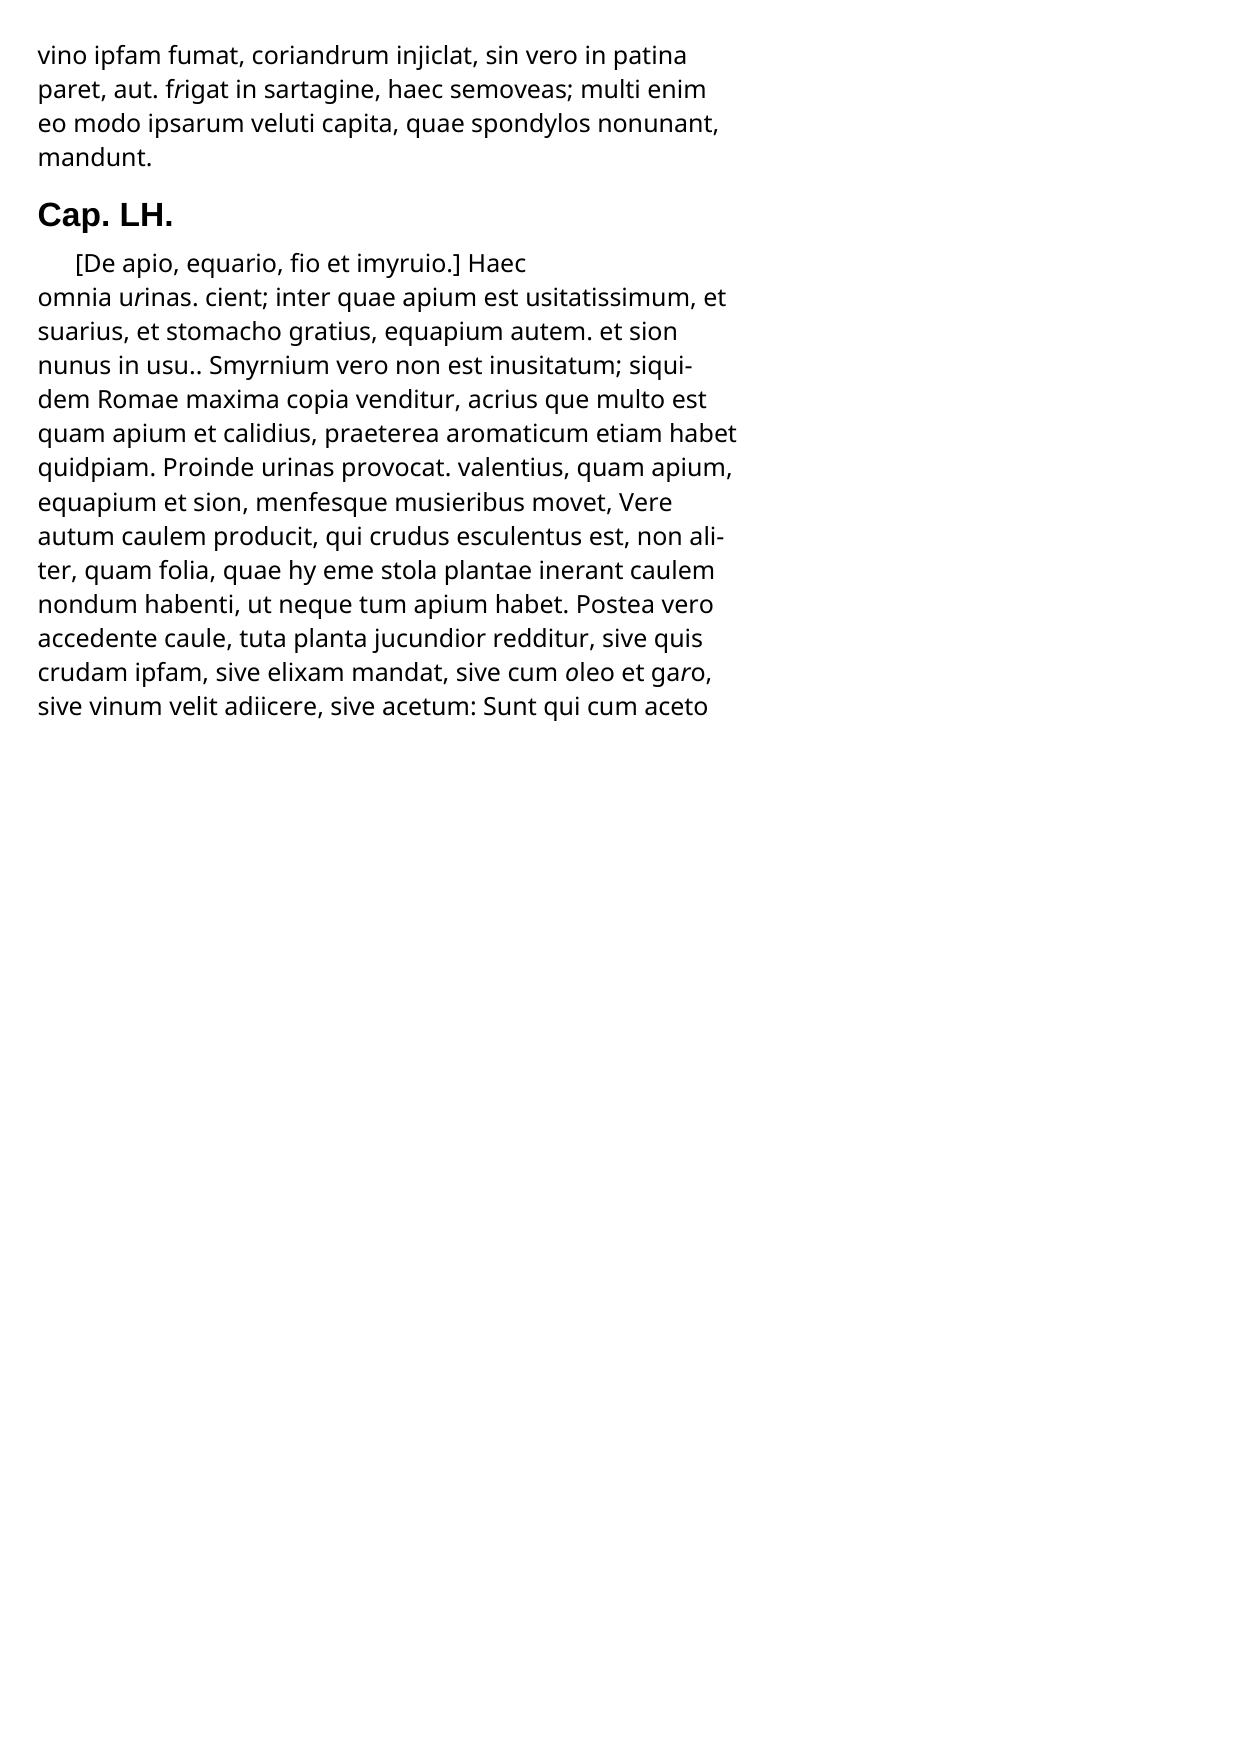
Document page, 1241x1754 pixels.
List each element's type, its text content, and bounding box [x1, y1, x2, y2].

text [De apio, equario, fio et imyruio.] Haec omnia urinas. cient; inter quae apium est usitatissimum, et suarius, et stomacho gratius, equapium autem. et sion nunus in usu.. Smyrnium vero non est inusitatum; siqui- dem Romae maxima copia venditur, acrius que multo est quam apium et calidius, praeterea aromaticum etiam habet quidpiam. Proinde urinas provocat. valentius, quam apium, equapium et sion, menfesque musieribus movet, Vere autum caulem producit, qui crudus esculentus est, non ali- ter, quam folia, quae hy eme stola plantae inerant caulem nondum habenti, ut neque tum apium habet. Postea vero accedente caule, tuta planta jucundior redditur, sive quis crudam ipfam, sive elixam mandat, sive cum oleo et garo, sive vinum velit adiicere, sive acetum: Sunt qui cum aceto [37, 246, 1203, 723]
text vino ipfam fumat, coriandrum injiclat, sin vero in patina paret, aut. frigat in sartagine, haec semoveas; multi enim eo modo ipsarum veluti capita, quae spondylos nonunant, mandunt. [37, 37, 1203, 174]
subtitle Cap. LH. [37, 194, 1203, 233]
